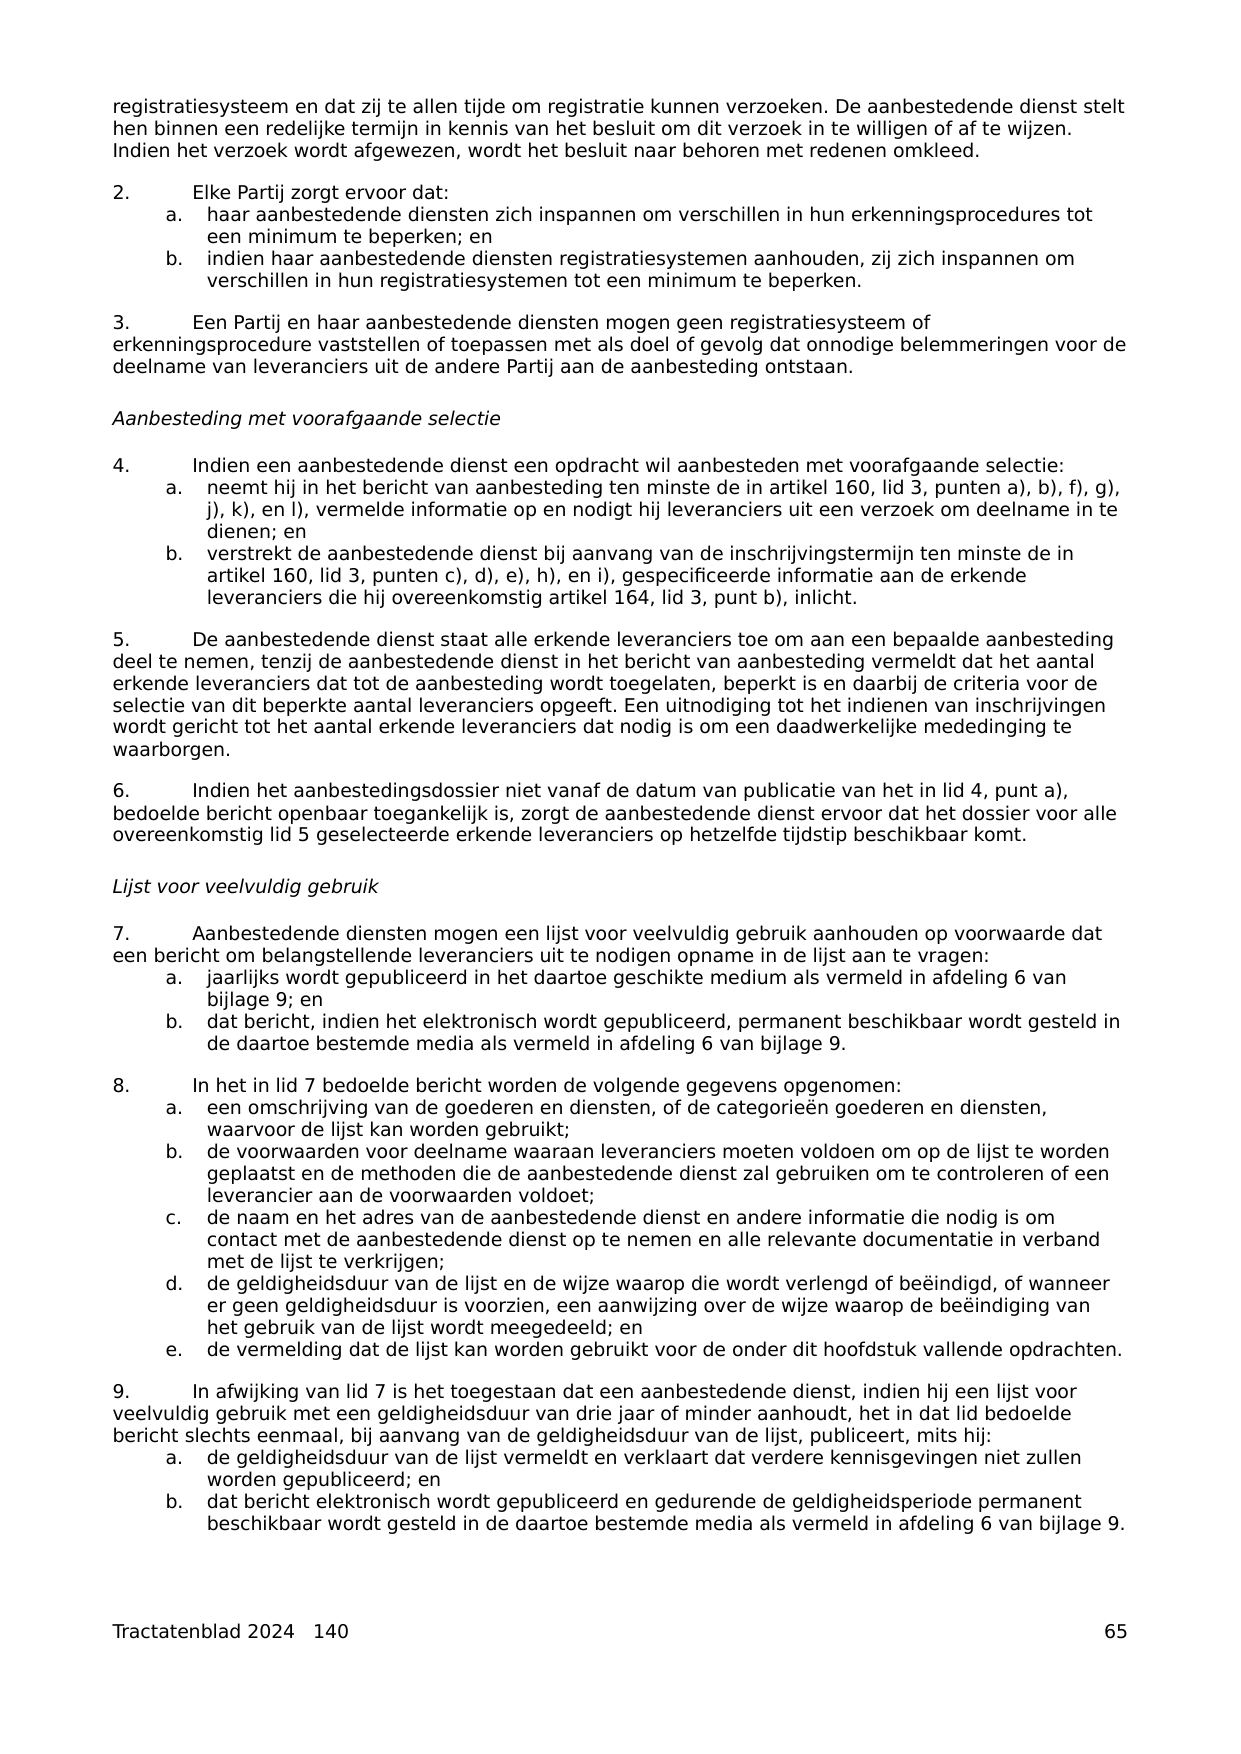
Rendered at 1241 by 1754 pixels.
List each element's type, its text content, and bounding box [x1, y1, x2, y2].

text 7. Aanbestedende diensten mogen een lijst voor veelvuldig gebruik aanhouden op voorwaarde dat een bericht om belangstellende leveranciers uit te nodigen opname in de lijst aan te vragen: [112, 923, 1128, 967]
text d. de geldigheidsduur van de lijst en de wijze waarop die wordt verlengd of beëindigd, of wanneer er geen geldigheidsduur is voorzien, een aanwijzing over de wijze waarop de beëindiging van het gebruik van de lijst wordt meegedeeld; en [165, 1273, 1128, 1339]
text b. indien haar aanbestedende diensten registratiesystemen aanhouden, zij zich inspannen om verschillen in hun registratiesystemen tot een minimum te beperken. [165, 248, 1128, 292]
text 3. Een Partij en haar aanbestedende diensten mogen geen registratiesysteem of erkenningsprocedure vaststellen of toepassen met als doel of gevolg dat onnodige belemmeringen voor de deelname van leveranciers uit de andere Partij aan de aanbesteding ontstaan. [112, 312, 1128, 378]
text a. neemt hij in het bericht van aanbesteding ten minste de in artikel 160, lid 3, punten a), b), f), g), j), k), en l), vermelde informatie op en nodigt hij leveranciers uit een verzoek om deelname in te dienen; en [165, 477, 1128, 543]
text 9. In afwijking van lid 7 is het toegestaan dat een aanbestedende dienst, indien hij een lijst voor veelvuldig gebruik met een geldigheidsduur van drie jaar of minder aanhoudt, het in dat lid bedoelde bericht slechts eenmaal, bij aanvang van de geldigheidsduur van de lijst, publiceert, mits hij: [112, 1381, 1128, 1447]
text b. dat bericht elektronisch wordt gepubliceerd en gedurende de geldigheidsperiode permanent beschikbaar wordt gesteld in de daartoe bestemde media als vermeld in afdeling 6 van bijlage 9. [165, 1491, 1128, 1535]
text a. een omschrijving van de goederen en diensten, of de categorieën goederen en diensten, waarvoor de lijst kan worden gebruikt; [165, 1097, 1128, 1141]
text registratiesysteem en dat zij te allen tijde om registratie kunnen verzoeken. De aanbestedende dienst stelt hen binnen een redelijke termijn in kennis van het besluit om dit verzoek in te willigen of af te wijzen. Indien het verzoek wordt afgewezen, wordt het besluit naar behoren met redenen omkleed. [112, 96, 1128, 162]
text 5. De aanbestedende dienst staat alle erkende leveranciers toe om aan een bepaalde aanbesteding deel te nemen, tenzij de aanbestedende dienst in het bericht van aanbesteding vermeldt dat het aantal erkende leveranciers dat tot de aanbesteding wordt toegelaten, beperkt is en daarbij de criteria voor de selectie van dit beperkte aantal leveranciers opgeeft. Een uitnodiging tot het indienen van inschrijvingen wordt gericht tot het aantal erkende leveranciers dat nodig is om een daadwerkelijke mededinging te waarborgen. [112, 628, 1128, 760]
text 2. Elke Partij zorgt ervoor dat: [112, 182, 1128, 204]
text b. verstrekt de aanbestedende dienst bij aanvang van de inschrijvingstermijn ten minste de in artikel 160, lid 3, punten c), d), e), h), en i), gespecificeerde informatie aan de erkende leveranciers die hij overeenkomstig artikel 164, lid 3, punt b), inlicht. [165, 543, 1128, 608]
text b. dat bericht, indien het elektronisch wordt gepubliceerd, permanent beschikbaar wordt gesteld in de daartoe bestemde media als vermeld in afdeling 6 van bijlage 9. [165, 1011, 1128, 1055]
text 6. Indien het aanbestedingsdossier niet vanaf de datum van publicatie van het in lid 4, punt a), bedoelde bericht openbaar toegankelijk is, zorgt de aanbestedende dienst ervoor dat het dossier voor alle overeenkomstig lid 5 geselecteerde erkende leveranciers op hetzelfde tijdstip beschikbaar komt. [112, 780, 1128, 846]
text b. de voorwaarden voor deelname waaraan leveranciers moeten voldoen om op de lijst te worden geplaatst en de methoden die de aanbestedende dienst zal gebruiken om te controleren of een leverancier aan de voorwaarden voldoet; [165, 1141, 1128, 1207]
subtitle Aanbesteding met voorafgaande selectie [112, 408, 1128, 430]
subtitle Lijst voor veelvuldig gebruik [112, 876, 1128, 898]
text e. de vermelding dat de lijst kan worden gebruikt voor de onder dit hoofdstuk vallende opdrachten. [165, 1339, 1128, 1361]
text a. de geldigheidsduur van de lijst vermeldt en verklaart dat verdere kennisgevingen niet zullen worden gepubliceerd; en [165, 1447, 1128, 1491]
text c. de naam en het adres van de aanbestedende dienst en andere informatie die nodig is om contact met de aanbestedende dienst op te nemen en alle relevante documentatie in verband met de lijst te verkrijgen; [165, 1207, 1128, 1273]
text 4. Indien een aanbestedende dienst een opdracht wil aanbesteden met voorafgaande selectie: [112, 455, 1128, 477]
text a. jaarlijks wordt gepubliceerd in het daartoe geschikte medium als vermeld in afdeling 6 van bijlage 9; en [165, 967, 1128, 1011]
text a. haar aanbestedende diensten zich inspannen om verschillen in hun erkenningsprocedures tot een minimum te beperken; en [165, 204, 1128, 248]
text 8. In het in lid 7 bedoelde bericht worden de volgende gegevens opgenomen: [112, 1075, 1128, 1097]
